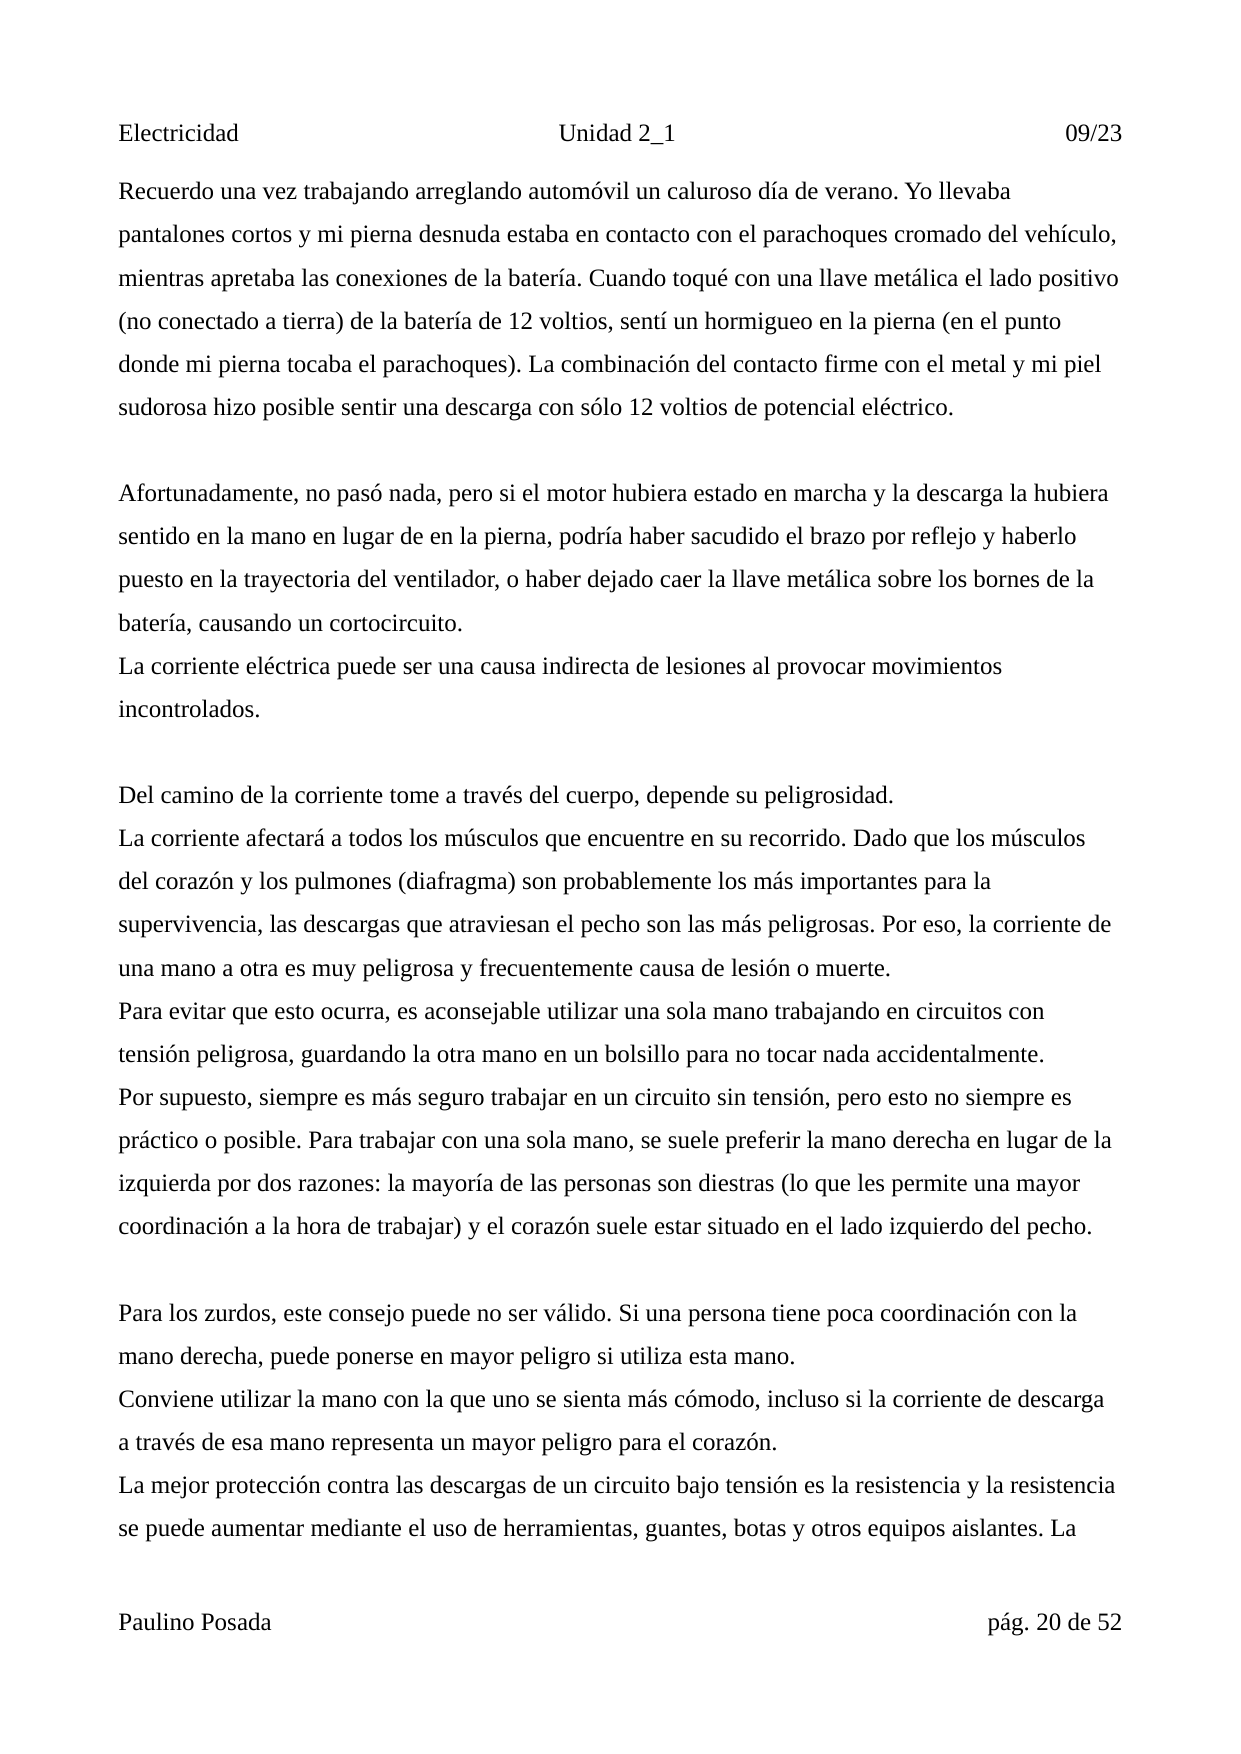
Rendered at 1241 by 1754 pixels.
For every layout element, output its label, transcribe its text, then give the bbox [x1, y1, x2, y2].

text Recuerdo una vez trabajando arreglando automóvil un caluroso día de verano. Yo llevaba pantalones cortos y mi pierna desnuda estaba en contacto con el parachoques cromado del vehículo, mientras apretaba las conexiones de la batería. Cuando toqué con una llave metálica el lado positivo (no conectado a tierra) de la batería de 12 voltios, sentí un hormigueo en la pierna (en el punto donde mi pierna tocaba el parachoques). La combinación del contacto firme con el metal y mi piel sudorosa hizo posible sentir una descarga con sólo 12 voltios de potencial eléctrico. [118, 176, 1122, 421]
text La corriente afectará a todos los músculos que encuentre en su recorrido. Dado que los músculos del corazón y los pulmones (diafragma) son probablemente los más importantes para la supervivencia, las descargas que atraviesan el pecho son las más peligrosas. Por eso, la corriente de una mano a otra es muy peligrosa y frecuentemente causa de lesión o muerte. [118, 823, 1122, 981]
text Afortunadamente, no pasó nada, pero si el motor hubiera estado en marcha y la descarga la hubiera sentido en la mano en lugar de en la pierna, podría haber sacudido el brazo por reflejo y haberlo puesto en la trayectoria del ventilador, o haber dejado caer la llave metálica sobre los bornes de la batería, causando un cortocircuito. [118, 478, 1122, 636]
text Para los zurdos, este consejo puede no ser válido. Si una persona tiene poca coordinación con la mano derecha, puede ponerse en mayor peligro si utiliza esta mano. [118, 1298, 1122, 1369]
text Para evitar que esto ocurra, es aconsejable utilizar una sola mano trabajando en circuitos con tensión peligrosa, guardando la otra mano en un bolsillo para no tocar nada accidentalmente. [118, 996, 1122, 1068]
text La mejor protección contra las descargas de un circuito bajo tensión es la resistencia y la resistencia se puede aumentar mediante el uso de herramientas, guantes, botas y otros equipos aislantes. La [118, 1470, 1122, 1542]
text La corriente eléctrica puede ser una causa indirecta de lesiones al provocar movimientos incontrolados. [118, 651, 1122, 723]
text Conviene utilizar la mano con la que uno se sienta más cómodo, incluso si la corriente de descarga a través de esa mano representa un mayor peligro para el corazón. [118, 1384, 1122, 1456]
text Del camino de la corriente tome a través del cuerpo, depende su peligrosidad. [118, 780, 1122, 809]
text Por supuesto, siempre es más seguro trabajar en un circuito sin tensión, pero esto no siempre es práctico o posible. Para trabajar con una sola mano, se suele preferir la mano derecha en lugar de la izquierda por dos razones: la mayoría de las personas son diestras (lo que les permite una mayor coordinación a la hora de trabajar) y el corazón suele estar situado en el lado izquierdo del pecho. [118, 1082, 1122, 1240]
